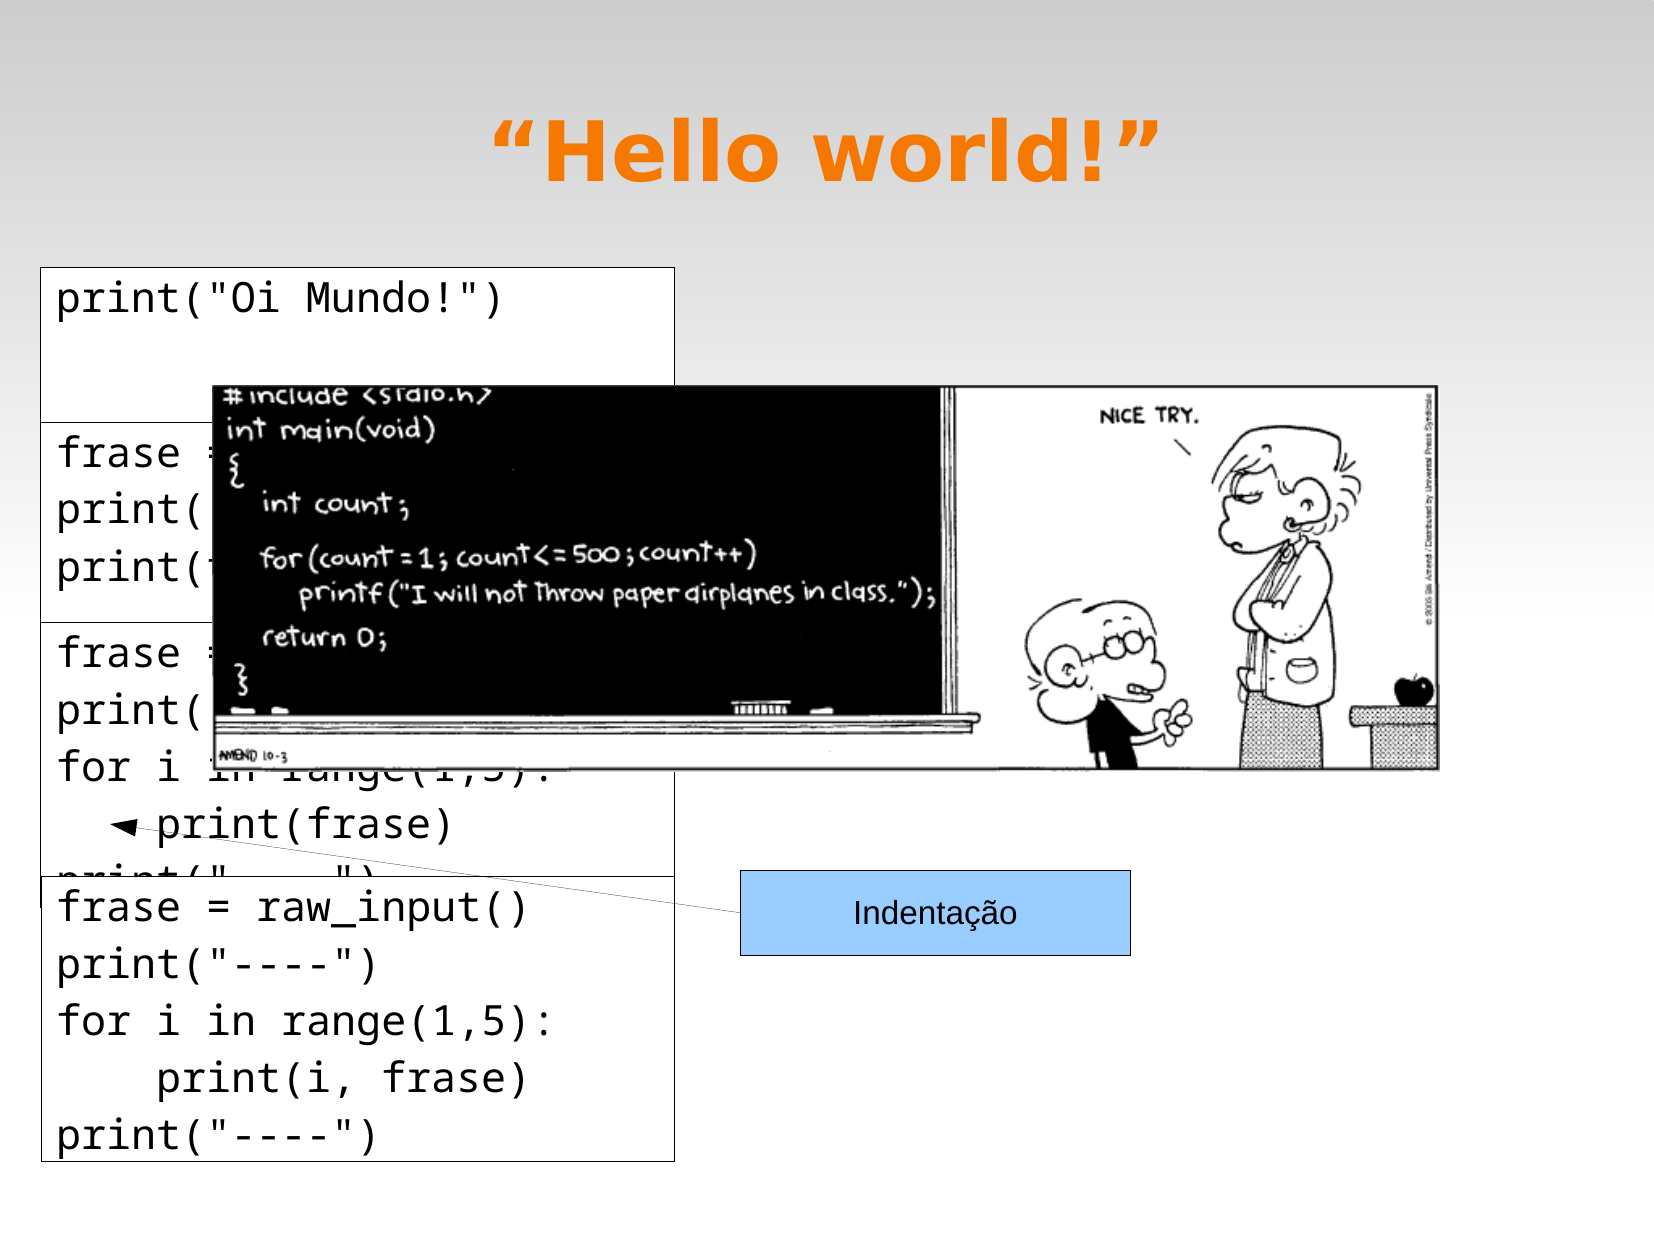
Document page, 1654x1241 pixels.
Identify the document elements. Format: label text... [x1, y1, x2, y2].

title “Hello world!” [82, 49, 1571, 257]
text_box frase = raw_input() print("----") for i in range(1,5): print(frase) print("----") [40, 644, 675, 887]
picture [212, 385, 1440, 772]
text_box frase = raw_input() print("----") for i in range(1,5): print(i, frase) print("----") [41, 898, 675, 1141]
text_box frase = raw_input() print("----") print(frase) [40, 439, 212, 622]
text_box Indentação [740, 870, 1131, 956]
text_box print("Oi Mundo!") [40, 275, 675, 422]
